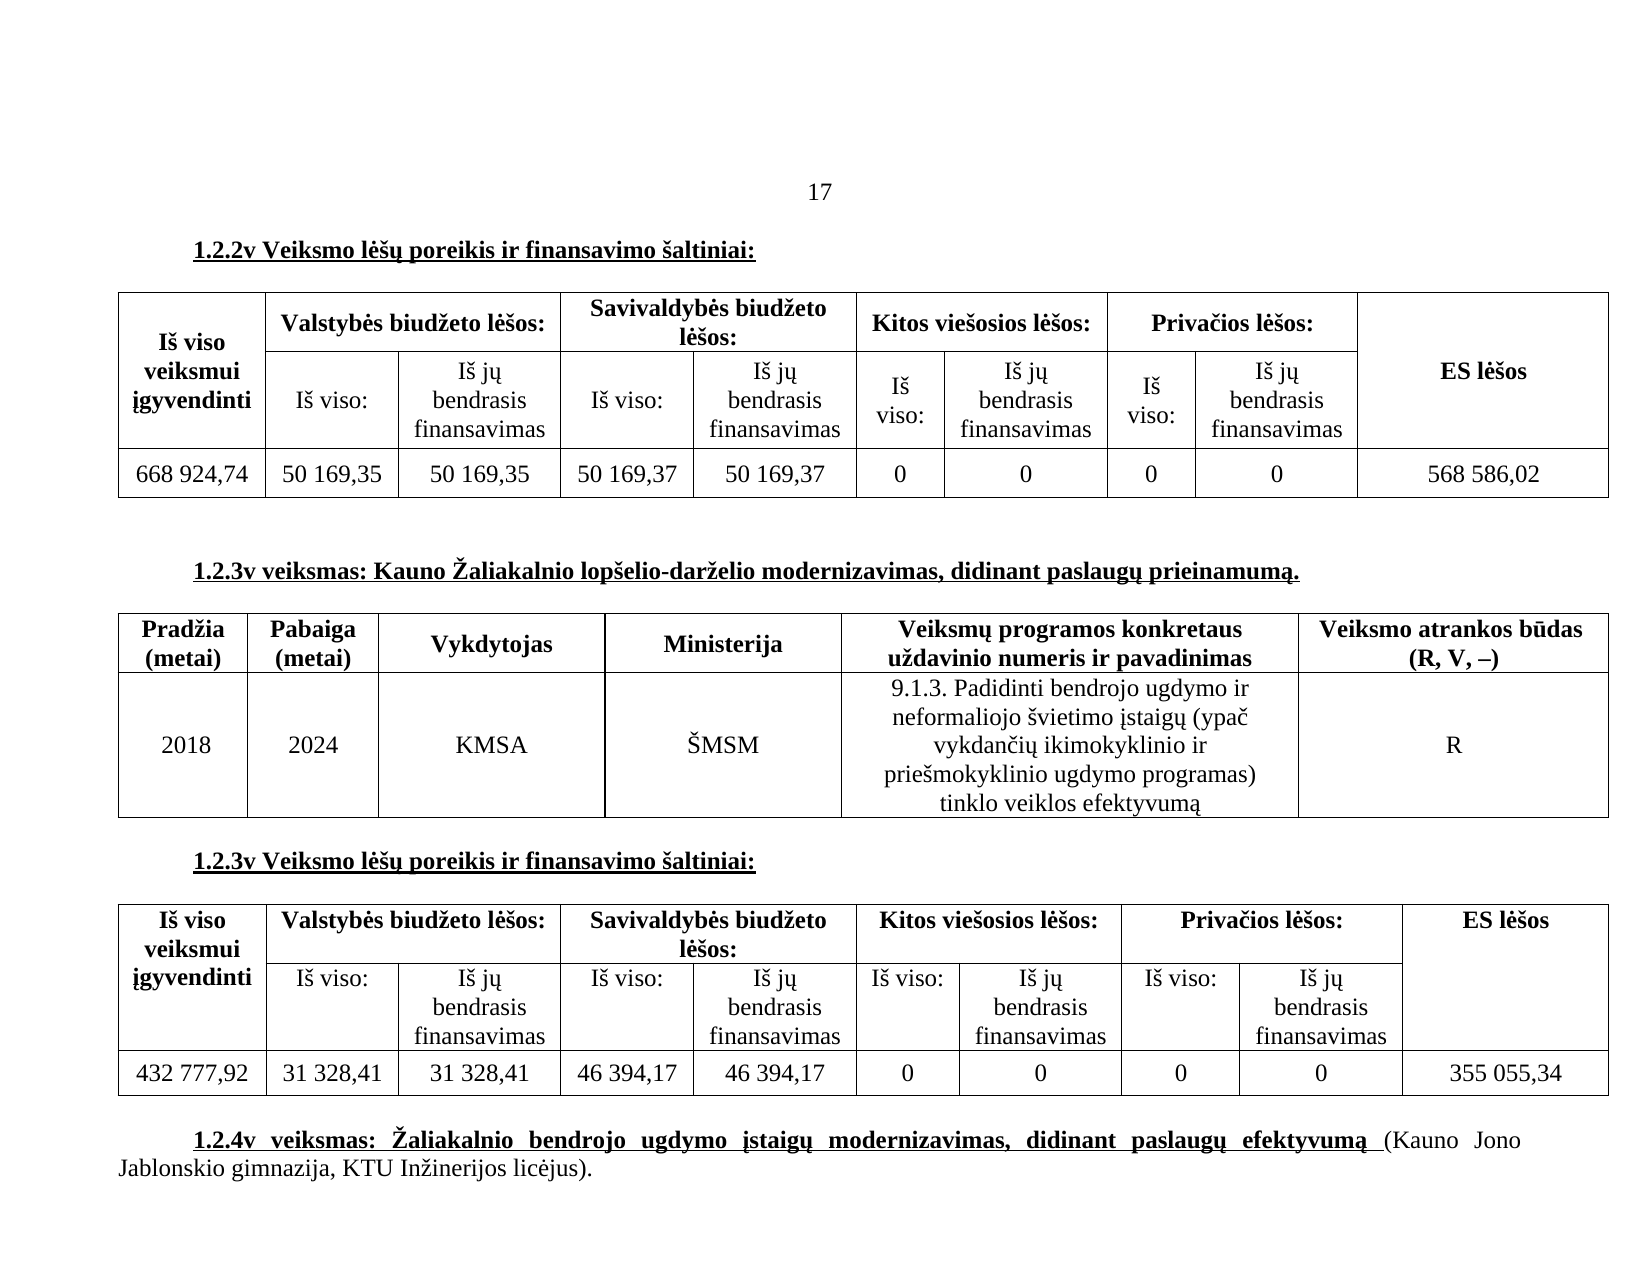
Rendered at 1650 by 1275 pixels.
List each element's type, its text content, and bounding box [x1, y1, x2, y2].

table_header ES lėšos [1358, 293, 1608, 448]
table_header Kitos viešosios lėšos: [857, 293, 1107, 351]
table_cell Iš jų bendrasis finansavimas [399, 964, 560, 1050]
table_header ES lėšos [1403, 905, 1608, 1050]
table_cell Iš jų bendrasis finansavimas [694, 352, 856, 448]
table_cell 668 924,74 [119, 449, 265, 497]
table_header Savivaldybės biudžeto lėšos: [561, 905, 856, 962]
table_cell Iš jų bendrasis finansavimas [945, 352, 1107, 448]
table_cell 0 [960, 1051, 1121, 1095]
table_header Pabaiga (metai) [248, 614, 378, 672]
table_cell Iš viso: [1122, 964, 1239, 1050]
table_header Kitos viešosios lėšos: [857, 905, 1121, 962]
table_cell Iš viso: [267, 964, 398, 1050]
table_cell 2018 [119, 673, 247, 817]
table_cell 0 [1108, 449, 1195, 497]
table_cell 46 394,17 [694, 1051, 856, 1095]
table_cell KMSA [379, 673, 604, 817]
table_header Pradžia (metai) [119, 614, 247, 672]
table_header Privačios lėšos: [1122, 905, 1402, 962]
table_cell 50 169,37 [561, 449, 693, 497]
table_cell 355 055,34 [1403, 1051, 1608, 1095]
table_cell 2024 [248, 673, 378, 817]
table_cell 50 169,35 [266, 449, 398, 497]
table_header Vykdytojas [379, 614, 604, 672]
table_cell 31 328,41 [399, 1051, 560, 1095]
table_cell 0 [1122, 1051, 1239, 1095]
table_header Ministerija [606, 614, 841, 672]
table_header Veiksmų programos konkretaus uždavinio numeris ir pavadinimas [842, 614, 1298, 672]
table_cell 0 [857, 449, 944, 497]
table_cell 432 777,92 [119, 1051, 266, 1095]
table_cell Iš viso: [857, 964, 959, 1050]
table_header Savivaldybės biudžeto lėšos: [561, 293, 856, 351]
table_header Iš viso veiksmui įgyvendinti [119, 293, 265, 448]
table_cell 568 586,02 [1358, 449, 1608, 497]
table_header Valstybės biudžeto lėšos: [266, 293, 560, 351]
table_cell 50 169,35 [399, 449, 560, 497]
table_cell 9.1.3. Padidinti bendrojo ugdymo ir neformaliojo švietimo įstaigų (ypač vykdančių ikimokyklinio ir priešmokyklinio ugdymo programas) tinklo veiklos efektyvumą [842, 673, 1298, 817]
table_cell Iš viso: [561, 352, 693, 448]
table_header Veiksmo atrankos būdas (R, V, –) [1299, 614, 1608, 672]
table_cell Iš viso: [561, 964, 693, 1050]
table_cell ŠMSM [606, 673, 841, 817]
text 1.2.3v Veiksmo lėšų poreikis ir finansavimo šaltiniai: [118, 846, 1521, 875]
text 1.2.3v veiksmas: Kauno Žaliakalnio lopšelio-darželio modernizavimas, didinant paslaugų prieinamumą. [118, 556, 1521, 584]
table_cell Iš jų bendrasis finansavimas [1196, 352, 1357, 448]
table_cell 0 [857, 1051, 959, 1095]
table_cell Iš viso: [266, 352, 398, 448]
table_cell 0 [1240, 1051, 1402, 1095]
table_cell R [1299, 673, 1608, 817]
table_cell Iš jų bendrasis finansavimas [960, 964, 1121, 1050]
table_cell 0 [945, 449, 1107, 497]
table_cell Iš jų bendrasis finansavimas [1240, 964, 1402, 1050]
table_header Privačios lėšos: [1108, 293, 1357, 351]
table_cell Iš jų bendrasis finansavimas [694, 964, 856, 1050]
table_cell Iš jų bendrasis finansavimas [399, 352, 560, 448]
table_header Valstybės biudžeto lėšos: [267, 905, 560, 962]
text 1.2.2v Veiksmo lėšų poreikis ir finansavimo šaltiniai: [118, 235, 1521, 263]
table_cell 31 328,41 [267, 1051, 398, 1095]
table_cell 46 394,17 [561, 1051, 693, 1095]
table_header Iš viso veiksmui įgyvendinti [119, 905, 266, 1050]
table_cell 50 169,37 [694, 449, 856, 497]
table_cell Iš viso: [1108, 352, 1195, 448]
text 1.2.4v veiksmas: Žaliakalnio bendrojo ugdymo įstaigų modernizavimas, didinant paslaugų efektyvumą (Kauno Jono Jablonskio gimnazija, KTU Inžinerijos licėjus). [118, 1125, 1521, 1182]
table_cell Iš viso: [857, 352, 944, 448]
table_cell 0 [1196, 449, 1357, 497]
